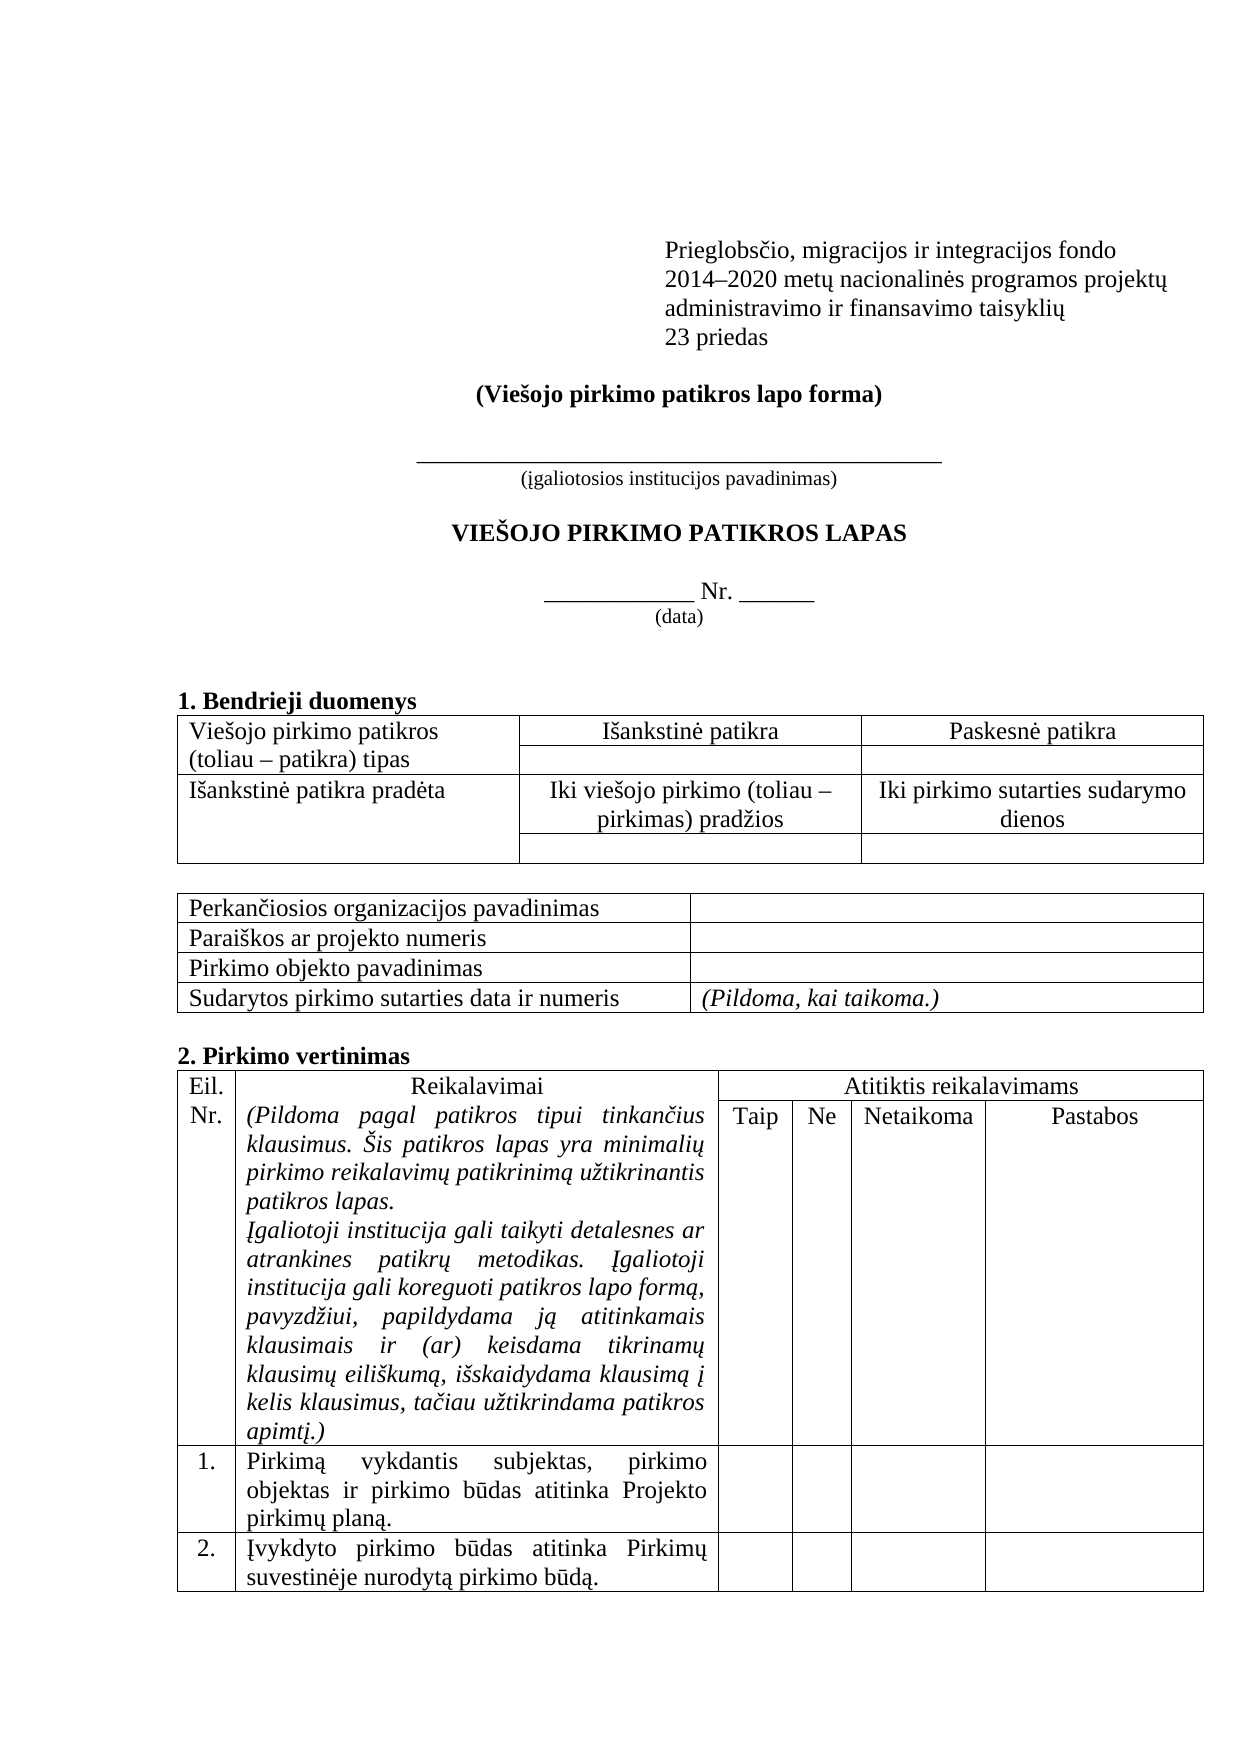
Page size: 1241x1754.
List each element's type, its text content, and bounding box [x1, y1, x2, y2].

table_cell Iki pirkimo sutarties sudarymo dienos [862, 775, 1203, 833]
table_header Atitiktis reikalavimams [719, 1071, 1203, 1100]
table_cell [793, 1446, 851, 1532]
table_cell Netaikoma [852, 1101, 985, 1445]
text (Viešojo pirkimo patikros lapo forma) [177, 379, 1181, 408]
table_cell Pastabos [986, 1101, 1203, 1445]
table_cell Paraiškos ar projekto numeris [178, 923, 690, 952]
table_cell [520, 834, 861, 863]
table_cell 2. [178, 1533, 235, 1591]
text 1. Bendrieji duomenys [177, 686, 1181, 715]
table_cell Pirkimą vykdantis subjektas, pirkimo objektas ir pirkimo būdas atitinka Projekto pirkimų planą. [236, 1446, 718, 1532]
table_cell [691, 953, 1203, 982]
table_cell [986, 1446, 1203, 1532]
text VIEŠOJO PIRKIMO PATIKROS LAPAS [177, 518, 1181, 547]
table_cell Ne [793, 1101, 851, 1445]
text Prieglobsčio, migracijos ir integracijos fondo [664, 235, 1181, 264]
table_cell [719, 1533, 792, 1591]
text (data) [177, 604, 1181, 628]
table_cell 1. [178, 1446, 235, 1532]
text 2014–2020 metų nacionalinės programos projektų [664, 264, 1181, 293]
table_cell [986, 1533, 1203, 1591]
table_cell [852, 1446, 985, 1532]
table_cell Taip [719, 1101, 792, 1445]
text administravimo ir finansavimo taisyklių [664, 293, 1181, 322]
table_cell [852, 1533, 985, 1591]
table_cell Įvykdyto pirkimo būdas atitinka Pirkimų suvestinėje nurodytą pirkimo būdą. [236, 1533, 718, 1591]
table_cell Pirkimo objekto pavadinimas [178, 953, 690, 982]
table_cell Išankstinė patikra pradėta [178, 775, 519, 863]
table_cell [862, 746, 1203, 774]
table_header Reikalavimai (Pildoma pagal patikros tipui tinkančius klausimus. Šis patikros lapas yra minimalių pirkimo reikalavimų patikrinimą užtikrinantis patikros lapas. Įgaliotoji institucija gali taikyti detalesnes ar atrankines patikrų metodikas. Įgaliotoji institucija gali koreguoti patikros lapo formą, pavyzdžiui, papildydama ją atitinkamais klausimais ir (ar) keisdama tikrinamų klausimų eiliškumą, išskaidydama klausimą į kelis klausimus, tačiau užtikrindama patikros apimtį.) [236, 1071, 718, 1445]
table_cell (Pildoma, kai taikoma.) [691, 983, 1203, 1012]
text __________________________________________ [177, 437, 1181, 465]
table_cell [520, 746, 861, 774]
table_header Paskesnė patikra [862, 716, 1203, 744]
table_header [691, 894, 1203, 922]
table_header Perkančiosios organizacijos pavadinimas [178, 894, 690, 922]
table_header Išankstinė patikra [520, 716, 861, 744]
table_cell [793, 1533, 851, 1591]
text 2. Pirkimo vertinimas [177, 1041, 1181, 1070]
text 23 priedas [664, 322, 1181, 350]
table_cell Iki viešojo pirkimo (toliau – pirkimas) pradžios [520, 775, 861, 833]
text ____________ Nr. ______ [177, 576, 1181, 604]
table_cell [719, 1446, 792, 1532]
table_cell Sudarytos pirkimo sutarties data ir numeris [178, 983, 690, 1012]
table_cell [862, 834, 1203, 863]
table_cell [691, 923, 1203, 952]
table_header Eil. Nr. [178, 1071, 235, 1445]
table_header Viešojo pirkimo patikros (toliau – patikra) tipas [178, 716, 519, 774]
text (įgaliotosios institucijos pavadinimas) [177, 465, 1181, 489]
